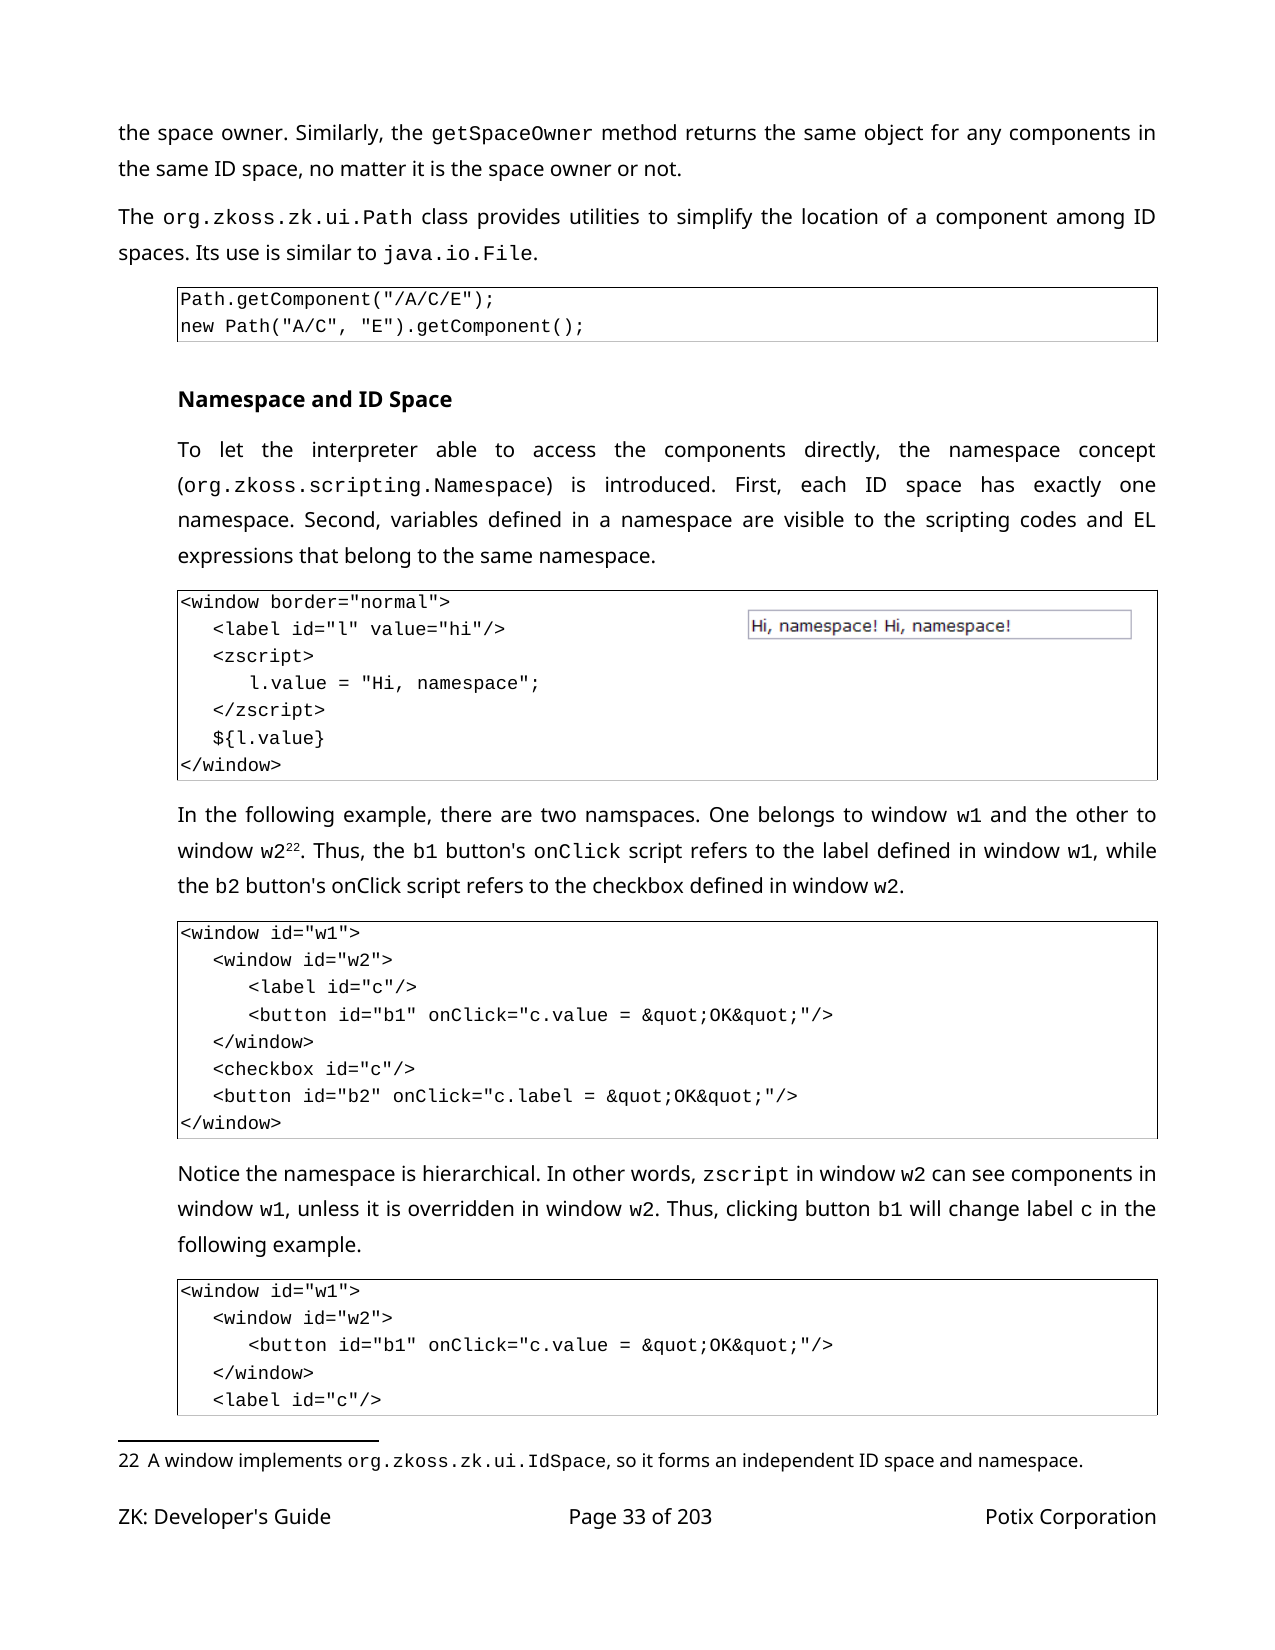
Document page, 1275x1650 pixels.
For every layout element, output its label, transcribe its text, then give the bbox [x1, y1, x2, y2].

text ${l.value} [178, 726, 1157, 750]
text <window id="w1"> [178, 922, 1157, 945]
text </window> [178, 1029, 1157, 1054]
text </window> [178, 1361, 1157, 1385]
text </window> [178, 1111, 1157, 1138]
text </zscript> [178, 698, 1157, 723]
text <window id="w2"> [178, 948, 1157, 972]
text <button id="b1" onClick="c.value = &quot;OK&quot;"/> [178, 1002, 1157, 1027]
text Notice the namespace is hierarchical. In other words, zscript in window w2 can see components in window w1, unless it is overridden in window w2. Thus, clicking button b1 will change label c in the following example. [177, 1159, 1157, 1258]
text <window id="w2"> [178, 1306, 1157, 1330]
text l.value = "Hi, namespace"; [178, 671, 1157, 695]
text In the following example, there are two namspaces. One belongs to window w1 and the other to window w2. Thus, the b1 button's onClick script refers to the label defined in window w1, while the b2 button's onClick script refers to the checkbox defined in window w2. [177, 801, 1157, 900]
text <button id="b1" onClick="c.value = &quot;OK&quot;"/> [178, 1333, 1157, 1358]
text Path.getComponent("/A/C/E"); [178, 288, 1157, 311]
text <button id="b2" onClick="c.label = &quot;OK&quot;"/> [178, 1084, 1157, 1108]
text <zscript> [178, 644, 1157, 668]
text <label id="c"/> [178, 1388, 1157, 1415]
text <label id="c"/> [178, 975, 1157, 999]
text <label id="l" value="hi"/> [178, 617, 743, 641]
text the space owner. Similarly, the getSpaceOwner method returns the same object for any components in the same ID space, no matter it is the space owner or not. [118, 118, 1157, 182]
picture [743, 606, 1137, 642]
text <window border="normal"> [178, 591, 1157, 614]
text To let the interpreter able to access the components directly, the namespace concept (org.zkoss.scripting.Namespace) is introduced. First, each ID space has exactly one namespace. Second, variables defined in a namespace are visible to the scripting codes and EL expressions that belong to the same namespace. [177, 435, 1157, 569]
text new Path("A/C", "E").getComponent(); [178, 314, 1157, 341]
text A window implements org.zkoss.zk.ui.IdSpace, so it forms an independent ID space and namespace. [118, 1447, 1157, 1473]
text <window id="w1"> [178, 1280, 1157, 1303]
text </window> [178, 753, 1157, 780]
subtitle Namespace and ID Space [177, 384, 1157, 414]
text <checkbox id="c"/> [178, 1057, 1157, 1081]
text The org.zkoss.zk.ui.Path class provides utilities to simplify the location of a component among ID spaces. Its use is similar to java.io.File. [118, 202, 1157, 267]
